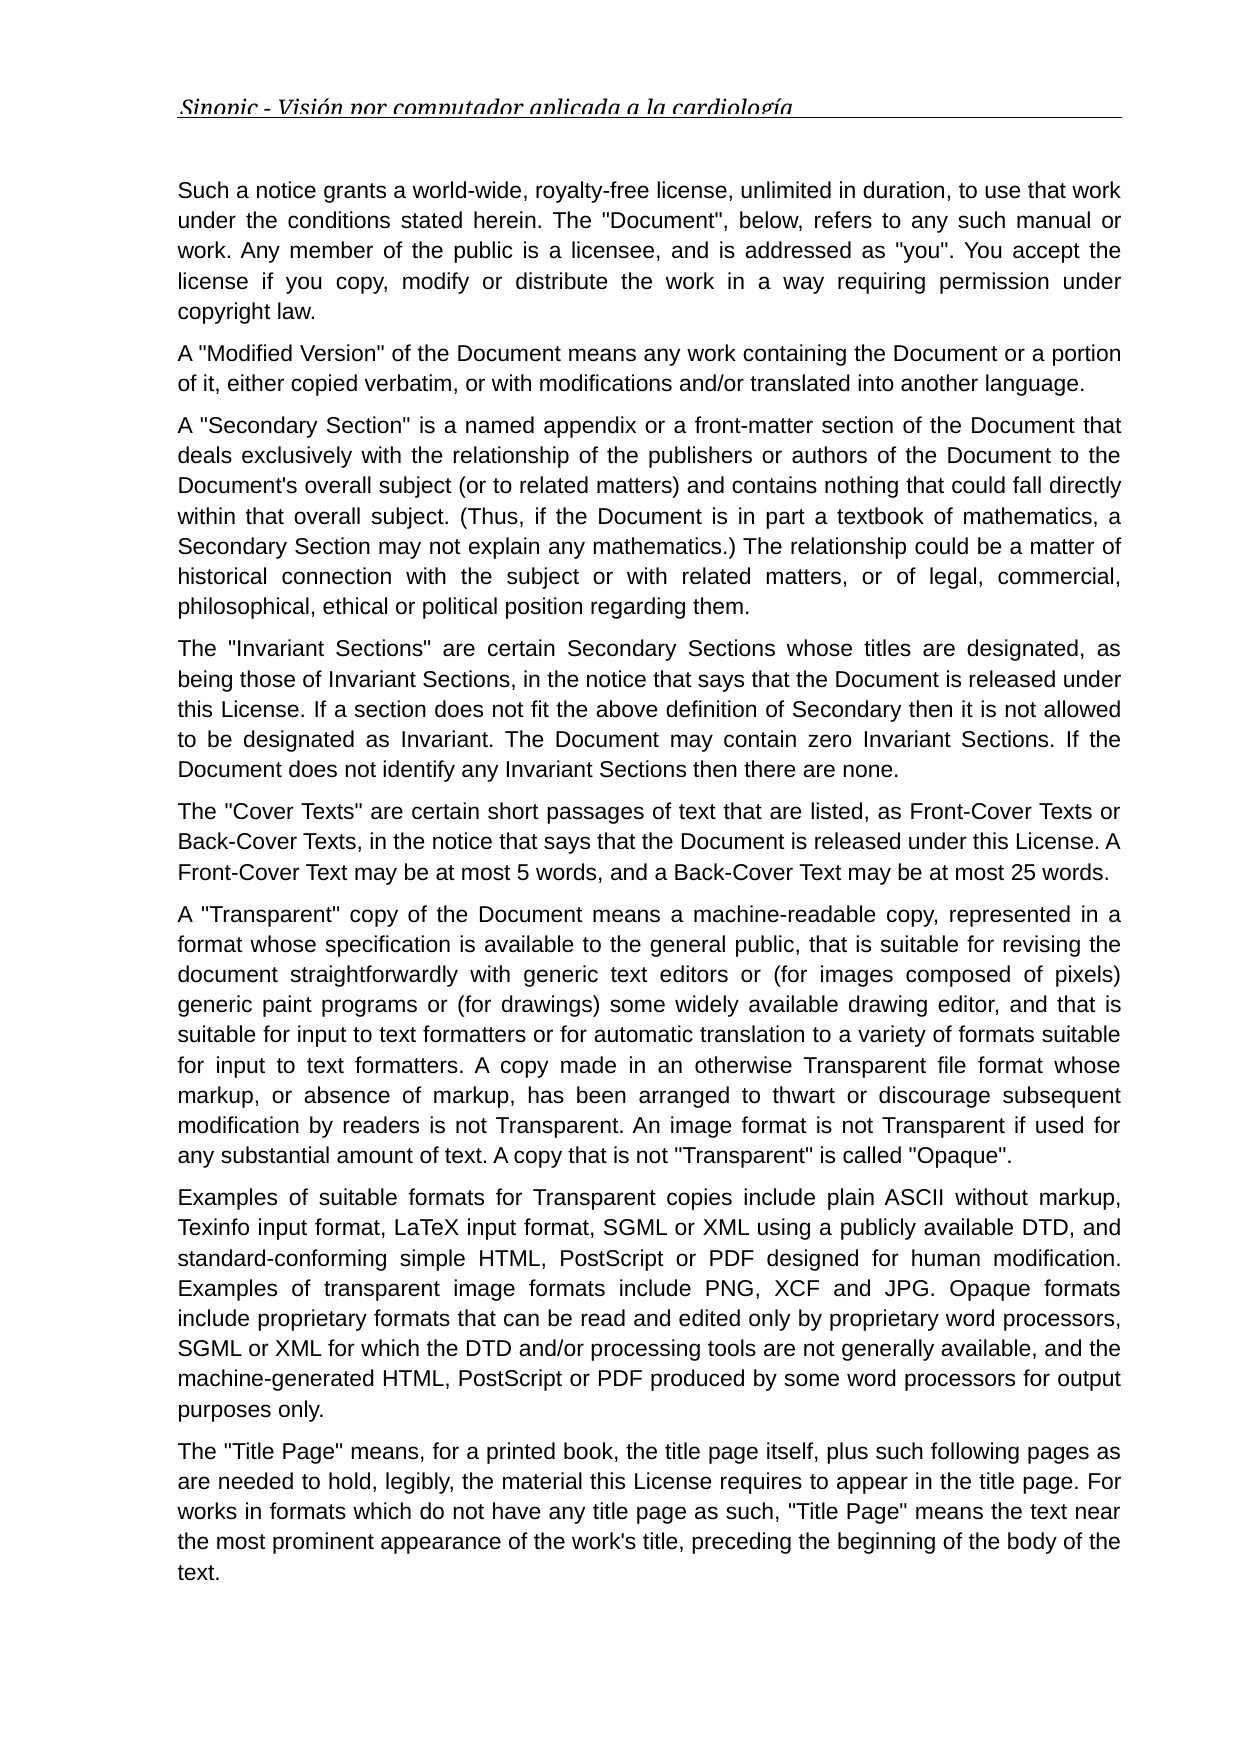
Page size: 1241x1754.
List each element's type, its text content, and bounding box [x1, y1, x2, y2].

text The "Title Page" means, for a printed book, the title page itself, plus such following pages as are needed to hold, legibly, the material this License requires to appear in the title page. For works in formats which do not have any title page as such, "Title Page" means the text near the most prominent appearance of the work's title, preceding the beginning of the body of the text. [177, 1438, 1122, 1585]
text Such a notice grants a world-wide, royalty-free license, unlimited in duration, to use that work under the conditions stated herein. The "Document", below, refers to any such manual or work. Any member of the public is a licensee, and is addressed as "you". You accept the license if you copy, modify or distribute the work in a way requiring permission under copyright law. [177, 177, 1122, 324]
text A "Transparent" copy of the Document means a machine-readable copy, represented in a format whose specification is available to the general public, that is suitable for revising the document straightforwardly with generic text editors or (for images composed of pixels) generic paint programs or (for drawings) some widely available drawing editor, and that is suitable for input to text formatters or for automatic translation to a variety of formats suitable for input to text formatters. A copy made in an otherwise Transparent file format whose markup, or absence of markup, has been arranged to thwart or discourage subsequent modification by readers is not Transparent. An image format is not Transparent if used for any substantial amount of text. A copy that is not "Transparent" is called "Opaque". [177, 901, 1122, 1168]
text A "Modified Version" of the Document means any work containing the Document or a portion of it, either copied verbatim, or with modifications and/or translated into another language. [177, 340, 1122, 396]
text A "Secondary Section" is a named appendix or a front-matter section of the Document that deals exclusively with the relationship of the publishers or authors of the Document to the Document's overall subject (or to related matters) and contains nothing that could fall directly within that overall subject. (Thus, if the Document is in part a textbook of mathematics, a Secondary Section may not explain any mathematics.) The relationship could be a matter of historical connection with the subject or with related matters, or of legal, commercial, philosophical, ethical or political position regarding them. [177, 412, 1122, 620]
text The "Invariant Sections" are certain Secondary Sections whose titles are designated, as being those of Invariant Sections, in the notice that says that the Document is released under this License. If a section does not fit the above definition of Secondary then it is not allowed to be designated as Invariant. The Document may contain zero Invariant Sections. If the Document does not identify any Invariant Sections then there are none. [177, 635, 1122, 782]
text The "Cover Texts" are certain short passages of text that are listed, as Front-Cover Texts or Back-Cover Texts, in the notice that says that the Document is released under this License. A Front-Cover Text may be at most 5 words, and a Back-Cover Text may be at most 25 words. [177, 798, 1122, 885]
text Examples of suitable formats for Transparent copies include plain ASCII without markup, Texinfo input format, LaTeX input format, SGML or XML using a publicly available DTD, and standard-conforming simple HTML, PostScript or PDF designed for human modification. Examples of transparent image formats include PNG, XCF and JPG. Opaque formats include proprietary formats that can be read and edited only by proprietary word processors, SGML or XML for which the DTD and/or processing tools are not generally available, and the machine-generated HTML, PostScript or PDF produced by some word processors for output purposes only. [177, 1184, 1122, 1422]
